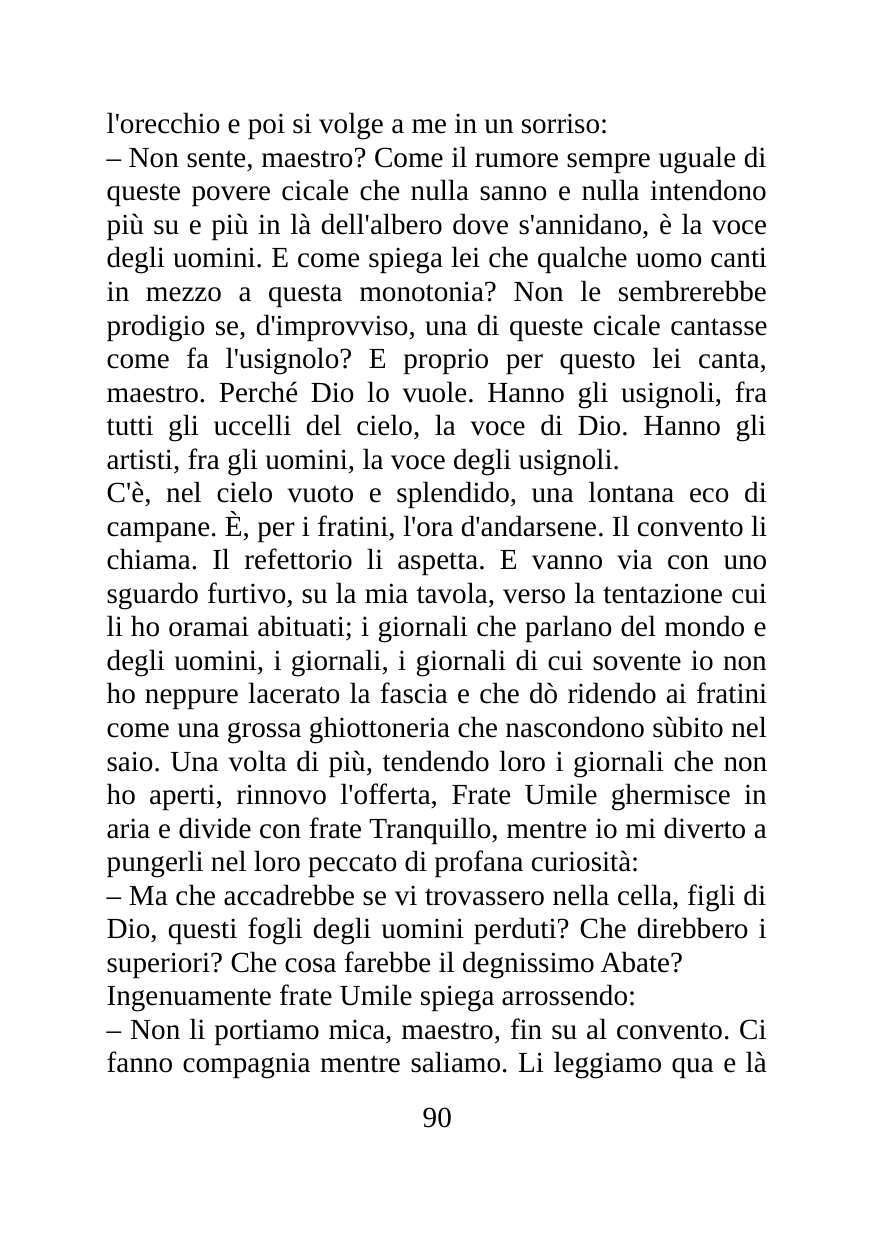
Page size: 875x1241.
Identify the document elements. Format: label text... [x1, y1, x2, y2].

text – Non li portiamo mica, maestro, fin su al convento. Ci fanno compagnia mentre saliamo. Li leggiamo qua e là [106, 1012, 768, 1079]
text C'è, nel cielo vuoto e splendido, una lontana eco di campane. È, per i fratini, l'ora d'andarsene. Il convento li chiama. Il refettorio li aspetta. E vanno via con uno sguardo furtivo, su la mia tavola, verso la tentazione cui li ho oramai abituati; i giornali che parlano del mondo e degli uomini, i giornali, i giornali di cui sovente io non ho neppure lacerato la fascia e che dò ridendo ai fratini come una grossa ghiottoneria che nascondono sùbito nel saio. Una volta di più, tendendo loro i giornali che non ho aperti, rinnovo l'offerta, Frate Umile ghermisce in aria e divide con frate Tranquillo, mentre io mi diverto a pungerli nel loro peccato di profana curiosità: [106, 475, 768, 878]
text – Non sente, maestro? Come il rumore sempre uguale di queste povere cicale che nulla sanno e nulla intendono più su e più in là dell'albero dove s'annidano, è la voce degli uomini. E come spiega lei che qualche uomo canti in mezzo a questa monotonia? Non le sembrerebbe prodigio se, d'improvviso, una di queste cicale cantasse come fa l'usignolo? E proprio per questo lei canta, maestro. Perché Dio lo vuole. Hanno gli usignoli, fra tutti gli uccelli del cielo, la voce di Dio. Hanno gli artisti, fra gli uomini, la voce degli usignoli. [106, 140, 768, 475]
text l'orecchio e poi si volge a me in un sorriso: [106, 106, 768, 140]
text Ingenuamente frate Umile spiega arrossendo: [106, 978, 768, 1012]
text – Ma che accadrebbe se vi trovassero nella cella, figli di Dio, questi fogli degli uomini perduti? Che direbbero i superiori? Che cosa farebbe il degnissimo Abate? [106, 878, 768, 978]
